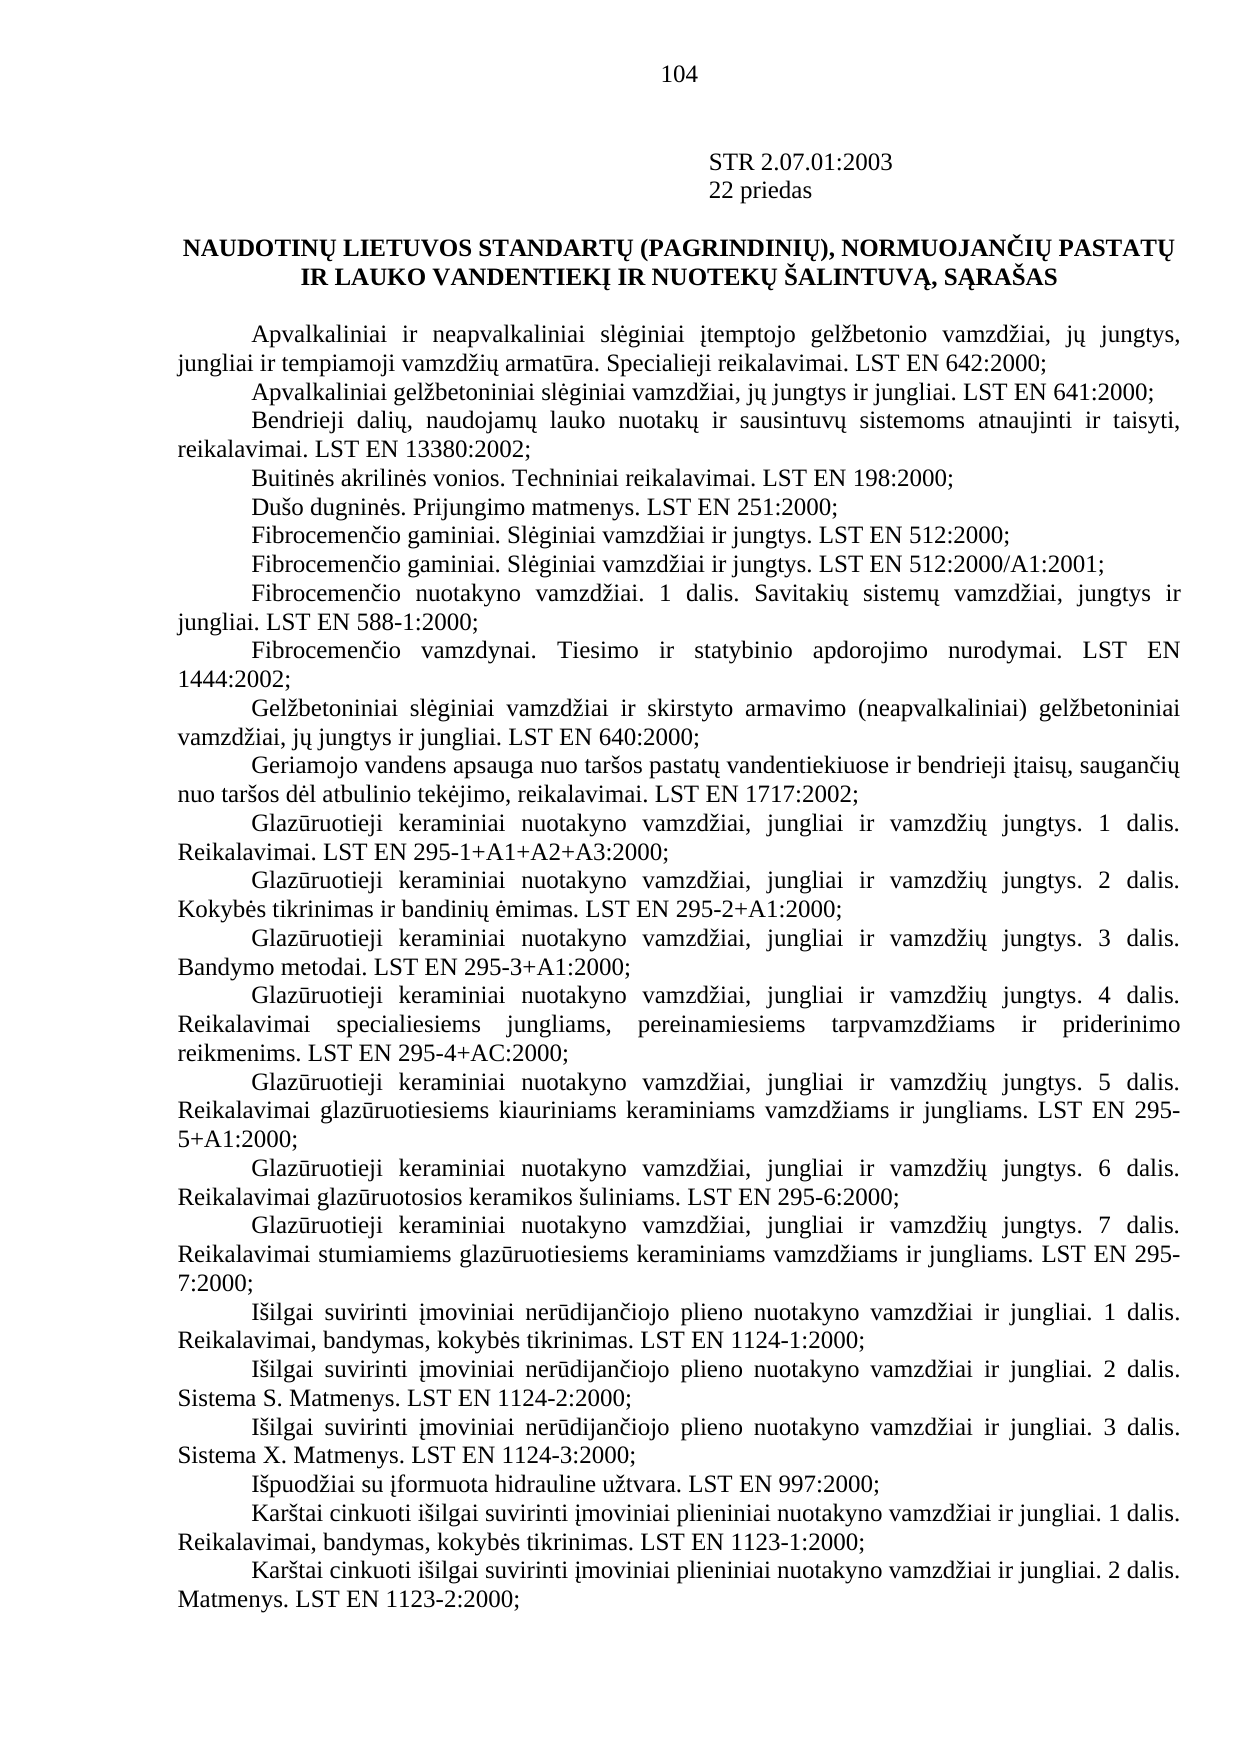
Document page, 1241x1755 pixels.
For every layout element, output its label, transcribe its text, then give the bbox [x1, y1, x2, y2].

text Glazūruotieji keraminiai nuotakyno vamzdžiai, jungliai ir vamzdžių jungtys. 7 dalis. Reikalavimai stumiamiems glazūruotiesiems keraminiams vamzdžiams ir jungliams. LST EN 295-7:2000; [177, 1211, 1181, 1297]
text Glazūruotieji keraminiai nuotakyno vamzdžiai, jungliai ir vamzdžių jungtys. 4 dalis. Reikalavimai specialiesiems jungliams, pereinamiesiems tarpvamzdžiams ir priderinimo reikmenims. LST EN 295-4+AC:2000; [177, 981, 1181, 1067]
text Karštai cinkuoti išilgai suvirinti įmoviniai plieniniai nuotakyno vamzdžiai ir jungliai. 1 dalis. Reikalavimai, bandymas, kokybės tikrinimas. LST EN 1123-1:2000; [177, 1498, 1181, 1556]
text Išilgai suvirinti įmoviniai nerūdijančiojo plieno nuotakyno vamzdžiai ir jungliai. 1 dalis. Reikalavimai, bandymas, kokybės tikrinimas. LST EN 1124-1:2000; [177, 1297, 1181, 1354]
text Fibrocemenčio nuotakyno vamzdžiai. 1 dalis. Savitakių sistemų vamzdžiai, jungtys ir jungliai. LST EN 588-1:2000; [177, 578, 1181, 636]
text Glazūruotieji keraminiai nuotakyno vamzdžiai, jungliai ir vamzdžių jungtys. 1 dalis. Reikalavimai. LST EN 295-1+A1+A2+A3:2000; [177, 808, 1181, 866]
text Fibrocemenčio gaminiai. Slėginiai vamzdžiai ir jungtys. LST EN 512:2000; [177, 521, 1181, 549]
text Geriamojo vandens apsauga nuo taršos pastatų vandentiekiuose ir bendrieji įtaisų, saugančių nuo taršos dėl atbulinio tekėjimo, reikalavimai. LST EN 1717:2002; [177, 751, 1181, 808]
text Glazūruotieji keraminiai nuotakyno vamzdžiai, jungliai ir vamzdžių jungtys. 2 dalis. Kokybės tikrinimas ir bandinių ėmimas. LST EN 295-2+A1:2000; [177, 866, 1181, 923]
text Glazūruotieji keraminiai nuotakyno vamzdžiai, jungliai ir vamzdžių jungtys. 5 dalis. Reikalavimai glazūruotiesiems kiauriniams keraminiams vamzdžiams ir jungliams. LST EN 295- 5+A1:2000; [177, 1067, 1181, 1153]
text Glazūruotieji keraminiai nuotakyno vamzdžiai, jungliai ir vamzdžių jungtys. 6 dalis. Reikalavimai glazūruotosios keramikos šuliniams. LST EN 295-6:2000; [177, 1153, 1181, 1211]
text Buitinės akrilinės vonios. Techniniai reikalavimai. LST EN 198:2000; [177, 463, 1181, 492]
text Dušo dugninės. Prijungimo matmenys. LST EN 251:2000; [177, 492, 1181, 521]
text STR 2.07.01:2003 [177, 147, 1181, 176]
text Išpuodžiai su įformuota hidrauline užtvara. LST EN 997:2000; [177, 1469, 1181, 1498]
text Apvalkaliniai gelžbetoniniai slėginiai vamzdžiai, jų jungtys ir jungliai. LST EN 641:2000; [177, 377, 1181, 406]
text Fibrocemenčio gaminiai. Slėginiai vamzdžiai ir jungtys. LST EN 512:2000/A1:2001; [177, 549, 1181, 578]
text Karštai cinkuoti išilgai suvirinti įmoviniai plieniniai nuotakyno vamzdžiai ir jungliai. 2 dalis. Matmenys. LST EN 1123-2:2000; [177, 1556, 1181, 1613]
text NAUDOTINŲ LIETUVOS STANDARTŲ (PAGRINDINIŲ), NORMUOJANČIŲ PASTATŲ IR LAUKO VANDENTIEKĮ IR NUOTEKŲ ŠALINTUVĄ, SĄRAŠAS [177, 233, 1181, 291]
text Apvalkaliniai ir neapvalkaliniai slėginiai įtemptojo gelžbetonio vamzdžiai, jų jungtys, jungliai ir tempiamoji vamzdžių armatūra. Specialieji reikalavimai. LST EN 642:2000; [177, 319, 1181, 377]
text Išilgai suvirinti įmoviniai nerūdijančiojo plieno nuotakyno vamzdžiai ir jungliai. 2 dalis. Sistema S. Matmenys. LST EN 1124-2:2000; [177, 1354, 1181, 1412]
text 22 priedas [177, 176, 1181, 204]
text Glazūruotieji keraminiai nuotakyno vamzdžiai, jungliai ir vamzdžių jungtys. 3 dalis. Bandymo metodai. LST EN 295-3+A1:2000; [177, 923, 1181, 981]
text Fibrocemenčio vamzdynai. Tiesimo ir statybinio apdorojimo nurodymai. LST EN 1444:2002; [177, 636, 1181, 693]
text Bendrieji dalių, naudojamų lauko nuotakų ir sausintuvų sistemoms atnaujinti ir taisyti, reikalavimai. LST EN 13380:2002; [177, 406, 1181, 463]
text Gelžbetoniniai slėginiai vamzdžiai ir skirstyto armavimo (neapvalkaliniai) gelžbetoniniai vamzdžiai, jų jungtys ir jungliai. LST EN 640:2000; [177, 693, 1181, 751]
text Išilgai suvirinti įmoviniai nerūdijančiojo plieno nuotakyno vamzdžiai ir jungliai. 3 dalis. Sistema X. Matmenys. LST EN 1124-3:2000; [177, 1412, 1181, 1469]
